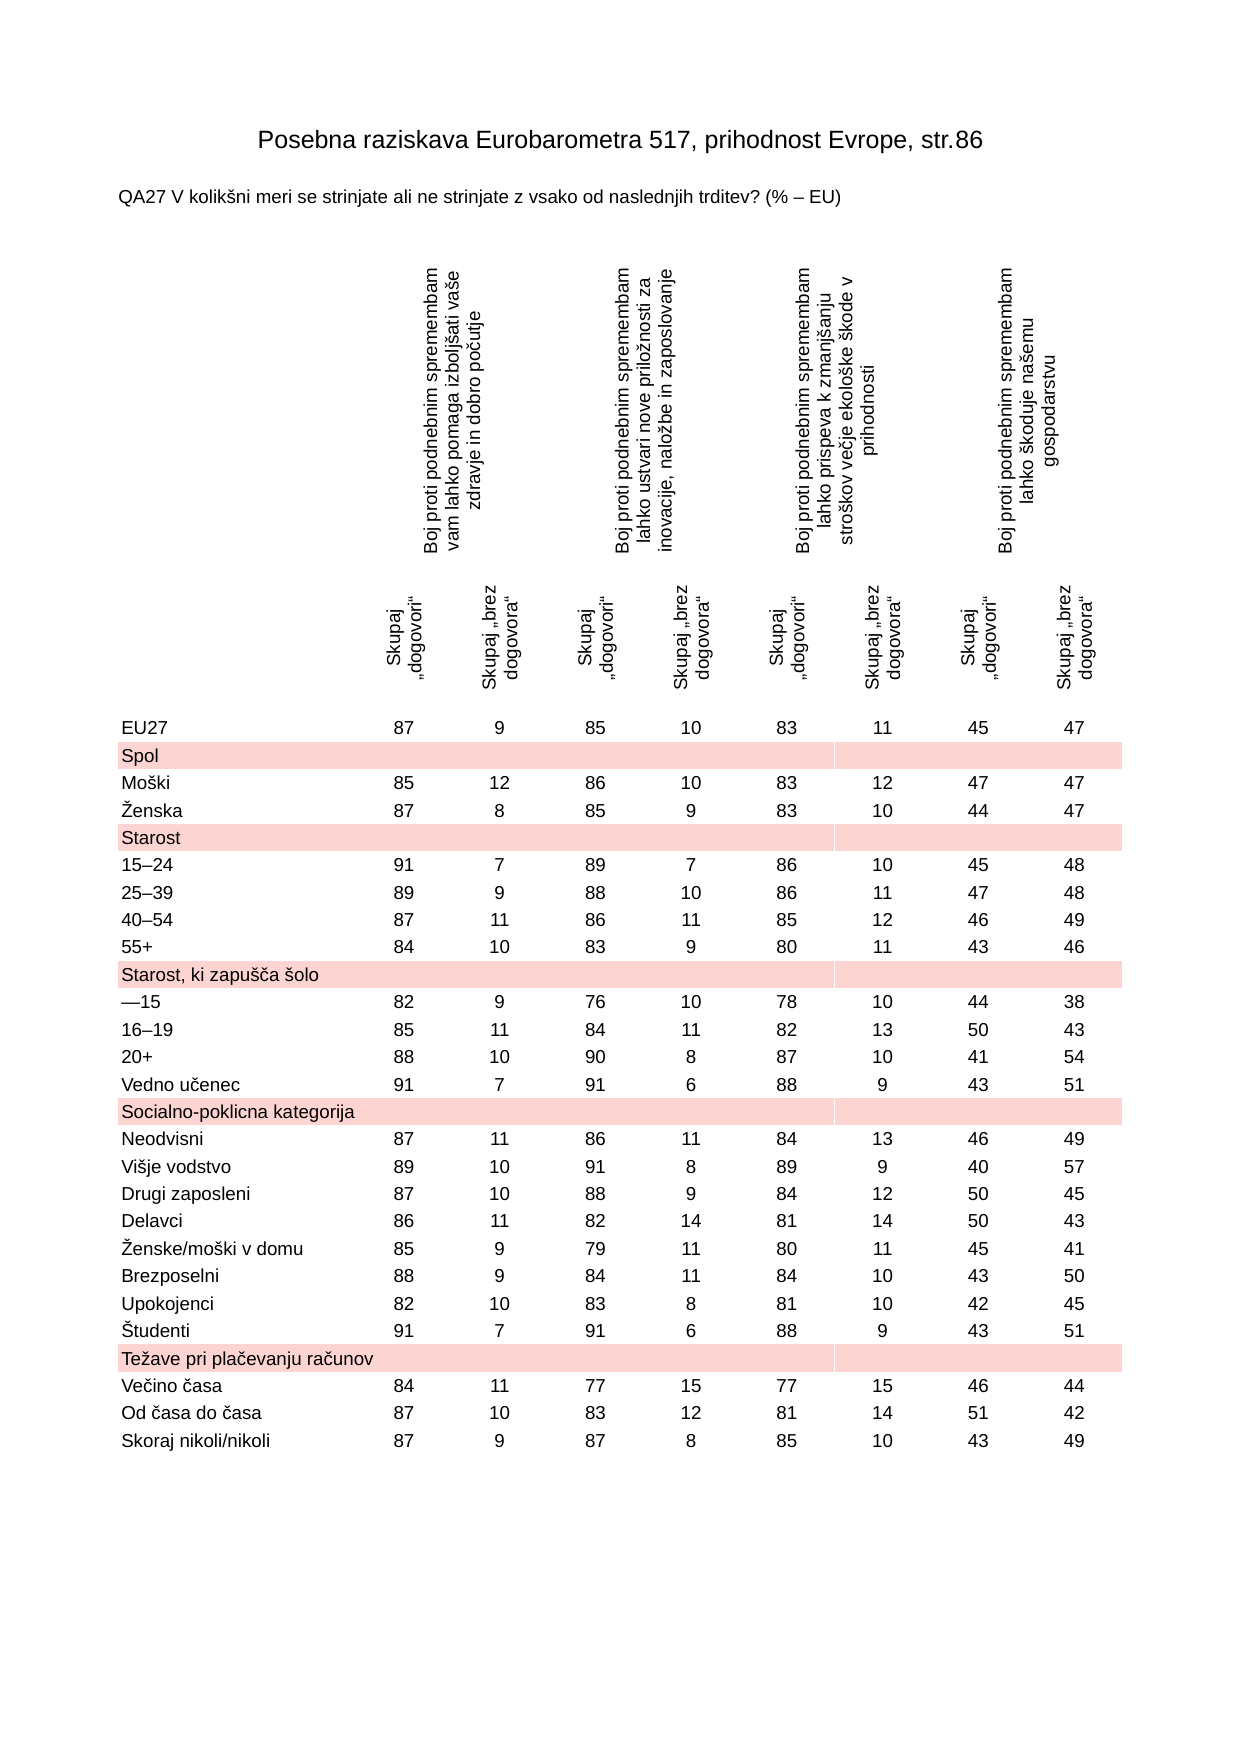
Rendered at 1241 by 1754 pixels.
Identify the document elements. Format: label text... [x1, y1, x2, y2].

table_cell 8 [643, 1427, 739, 1454]
table_cell 46 [930, 906, 1026, 933]
table_cell 42 [930, 1290, 1026, 1317]
table_cell 88 [547, 1180, 643, 1207]
table_cell 86 [547, 906, 643, 933]
table_cell 40–54 [118, 906, 356, 933]
table_cell [1026, 1344, 1122, 1372]
table_cell 9 [452, 1427, 547, 1454]
table_header Boj proti podnebnim spremembam vam lahko pomaga izboljšati vaše zdravje in dobro počutje [356, 260, 547, 562]
table_cell 43 [1026, 1208, 1122, 1235]
table_cell 51 [1026, 1317, 1122, 1344]
table_cell 87 [356, 796, 452, 824]
table_cell 91 [356, 851, 452, 879]
table_cell [1026, 742, 1122, 769]
table_cell 86 [739, 851, 834, 879]
table_cell 87 [356, 1399, 452, 1427]
table_cell 43 [930, 1317, 1026, 1344]
table_cell 49 [1026, 1427, 1122, 1454]
table_cell 40 [930, 1153, 1026, 1180]
table_cell 8 [643, 1043, 739, 1070]
table_cell 51 [930, 1399, 1026, 1427]
table_cell 10 [835, 1262, 930, 1289]
table_cell 86 [739, 879, 834, 906]
table_cell 84 [739, 1125, 834, 1153]
table_cell 89 [356, 1153, 452, 1180]
table_cell 10 [643, 769, 739, 796]
table_cell 12 [835, 906, 930, 933]
table_cell 10 [835, 988, 930, 1016]
table_cell 79 [547, 1235, 643, 1262]
table_cell Skupaj „dogovori“ [930, 562, 1026, 714]
table_cell 84 [547, 1262, 643, 1289]
table_cell Skoraj nikoli/nikoli [118, 1427, 356, 1454]
table_cell 10 [835, 1427, 930, 1454]
table_cell Starost [118, 824, 356, 851]
table_cell 45 [930, 851, 1026, 879]
table_cell [1026, 824, 1122, 851]
table_cell 54 [1026, 1043, 1122, 1070]
table_cell 7 [643, 851, 739, 879]
table_cell [739, 742, 834, 769]
table_cell 9 [452, 1235, 547, 1262]
table_cell 88 [547, 879, 643, 906]
table_cell 6 [643, 1317, 739, 1344]
table_cell 9 [452, 714, 547, 742]
table_cell [452, 961, 547, 988]
text QA27 V kolikšni meri se strinjate ali ne strinjate z vsako od naslednjih trditev? (% – EU) [118, 186, 1122, 208]
table_cell Delavci [118, 1208, 356, 1235]
table_cell 77 [547, 1372, 643, 1399]
table_cell 91 [547, 1317, 643, 1344]
table_cell [452, 824, 547, 851]
table_cell 9 [452, 1262, 547, 1289]
table_cell Upokojenci [118, 1290, 356, 1317]
table_cell 8 [643, 1290, 739, 1317]
table_cell 7 [452, 1070, 547, 1098]
table_cell 13 [835, 1125, 930, 1153]
table_cell 83 [739, 769, 834, 796]
table_cell [835, 961, 930, 988]
table_cell [356, 824, 452, 851]
table_cell [547, 1344, 643, 1372]
table_cell [835, 824, 930, 851]
table_cell 49 [1026, 1125, 1122, 1153]
table_header Boj proti podnebnim spremembam lahko prispeva k zmanjšanju stroškov večje ekološke škode v prihodnosti [739, 260, 930, 562]
table_cell Brezposelni [118, 1262, 356, 1289]
table_cell 87 [356, 714, 452, 742]
table_cell [118, 562, 356, 714]
table_cell 48 [1026, 851, 1122, 879]
table_cell 44 [930, 796, 1026, 824]
table_cell 85 [356, 1016, 452, 1043]
table_cell Višje vodstvo [118, 1153, 356, 1180]
table_cell 47 [1026, 769, 1122, 796]
table_cell 6 [643, 1070, 739, 1098]
table_cell Ženska [118, 796, 356, 824]
table_cell 10 [835, 851, 930, 879]
table_cell 83 [547, 1290, 643, 1317]
table_cell [356, 961, 452, 988]
table_cell 12 [643, 1399, 739, 1427]
table_cell 85 [739, 906, 834, 933]
table_cell 10 [643, 988, 739, 1016]
table_cell 43 [1026, 1016, 1122, 1043]
table_cell 10 [835, 1043, 930, 1070]
table_cell 84 [739, 1180, 834, 1207]
table_cell 85 [547, 796, 643, 824]
table_cell 88 [739, 1317, 834, 1344]
table_cell 11 [452, 1208, 547, 1235]
table_cell Skupaj „dogovori“ [739, 562, 834, 714]
table_cell 84 [739, 1262, 834, 1289]
table_cell 87 [356, 1427, 452, 1454]
table_cell 7 [452, 1317, 547, 1344]
table_cell 84 [547, 1016, 643, 1043]
table_cell [739, 1344, 834, 1372]
table_cell 10 [643, 714, 739, 742]
table_cell 49 [1026, 906, 1122, 933]
table_cell Ženske/moški v domu [118, 1235, 356, 1262]
table_cell 43 [930, 934, 1026, 961]
table_cell Študenti [118, 1317, 356, 1344]
table_cell 86 [356, 1208, 452, 1235]
table_cell [643, 1344, 739, 1372]
table_cell 89 [356, 879, 452, 906]
table_cell [835, 742, 930, 769]
table_cell Neodvisni [118, 1125, 356, 1153]
table_cell 11 [835, 934, 930, 961]
table_cell Drugi zaposleni [118, 1180, 356, 1207]
table_cell 10 [452, 1290, 547, 1317]
table_cell 78 [739, 988, 834, 1016]
table_cell 10 [835, 1290, 930, 1317]
table_cell Moški [118, 769, 356, 796]
table_cell 11 [643, 1125, 739, 1153]
table_cell 81 [739, 1208, 834, 1235]
table_cell 81 [739, 1399, 834, 1427]
table_cell 15–24 [118, 851, 356, 879]
table_cell [452, 742, 547, 769]
table_cell 20+ [118, 1043, 356, 1070]
table_cell [739, 824, 834, 851]
table_cell 83 [547, 934, 643, 961]
table_cell [739, 961, 834, 988]
table_cell Skupaj „dogovori“ [547, 562, 643, 714]
table_cell 42 [1026, 1399, 1122, 1427]
table_cell 77 [739, 1372, 834, 1399]
table_cell [835, 1344, 930, 1372]
table_cell Skupaj „brez dogovora“ [452, 562, 547, 714]
table_cell 45 [1026, 1290, 1122, 1317]
table_cell 9 [835, 1153, 930, 1180]
table_cell 46 [930, 1125, 1026, 1153]
table_cell 9 [452, 879, 547, 906]
table_cell —15 [118, 988, 356, 1016]
table_cell 14 [835, 1208, 930, 1235]
table_cell 11 [452, 906, 547, 933]
table_header [118, 260, 356, 562]
table_cell [547, 961, 643, 988]
table_cell 11 [835, 879, 930, 906]
table_cell [930, 1098, 1026, 1125]
table_cell Od časa do časa [118, 1399, 356, 1427]
table_cell 83 [739, 714, 834, 742]
table_cell [356, 742, 452, 769]
table_cell EU27 [118, 714, 356, 742]
table_cell 82 [739, 1016, 834, 1043]
table_cell 16–19 [118, 1016, 356, 1043]
table_cell 8 [452, 796, 547, 824]
table_cell 81 [739, 1290, 834, 1317]
table_cell 9 [835, 1317, 930, 1344]
table_cell [643, 961, 739, 988]
table_cell 85 [356, 769, 452, 796]
table_header Boj proti podnebnim spremembam lahko ustvari nove priložnosti za inovacije, naložbe in zaposlovanje [547, 260, 739, 562]
table_cell 9 [835, 1070, 930, 1098]
table_cell 84 [356, 1372, 452, 1399]
table_cell 85 [547, 714, 643, 742]
table_cell 11 [643, 1262, 739, 1289]
table_cell 14 [643, 1208, 739, 1235]
table_cell 87 [356, 906, 452, 933]
table_cell 85 [739, 1427, 834, 1454]
table_cell 48 [1026, 879, 1122, 906]
table_cell Skupaj „brez dogovora“ [835, 562, 930, 714]
table_cell [1026, 961, 1122, 988]
table_cell [643, 1098, 739, 1125]
table_cell 10 [452, 1399, 547, 1427]
table_cell 83 [547, 1399, 643, 1427]
table_cell 82 [356, 988, 452, 1016]
table_cell 10 [452, 1180, 547, 1207]
table_cell 14 [835, 1399, 930, 1427]
table_cell 91 [356, 1070, 452, 1098]
table_cell 10 [452, 1043, 547, 1070]
table_cell 45 [1026, 1180, 1122, 1207]
table_cell Vedno učenec [118, 1070, 356, 1098]
table_cell 91 [356, 1317, 452, 1344]
table_cell 9 [643, 934, 739, 961]
table_cell Večino časa [118, 1372, 356, 1399]
table_cell Skupaj „brez dogovora“ [643, 562, 739, 714]
table_cell Socialno-poklicna kategorija [118, 1098, 643, 1125]
table_cell [835, 1098, 930, 1125]
table_cell 41 [1026, 1235, 1122, 1262]
table_cell [739, 1098, 834, 1125]
table_cell 55+ [118, 934, 356, 961]
table_cell 87 [739, 1043, 834, 1070]
table_cell 43 [930, 1262, 1026, 1289]
table_cell 83 [739, 796, 834, 824]
table_cell 47 [1026, 796, 1122, 824]
table_cell 80 [739, 1235, 834, 1262]
table_cell 15 [835, 1372, 930, 1399]
table_cell 82 [547, 1208, 643, 1235]
table_cell [547, 824, 643, 851]
table_cell [930, 1344, 1026, 1372]
table_cell 7 [452, 851, 547, 879]
table_cell 88 [356, 1043, 452, 1070]
table_cell 50 [930, 1180, 1026, 1207]
table_cell 91 [547, 1153, 643, 1180]
table_cell 12 [835, 1180, 930, 1207]
table_cell 87 [356, 1180, 452, 1207]
table_cell Spol [118, 742, 356, 769]
table_cell 86 [547, 769, 643, 796]
table_cell 8 [643, 1153, 739, 1180]
table_cell [930, 824, 1026, 851]
table_cell Skupaj „brez dogovora“ [1026, 562, 1122, 714]
table_cell 87 [356, 1125, 452, 1153]
table_header Boj proti podnebnim spremembam lahko škoduje našemu gospodarstvu [930, 260, 1122, 562]
table_cell 50 [930, 1208, 1026, 1235]
table_cell 82 [356, 1290, 452, 1317]
table_cell [547, 742, 643, 769]
table_cell 76 [547, 988, 643, 1016]
table_cell [930, 961, 1026, 988]
table_cell Skupaj „dogovori“ [356, 562, 452, 714]
table_cell 44 [1026, 1372, 1122, 1399]
table_cell Starost, ki zapušča šolo [118, 961, 356, 988]
table_cell 46 [930, 1372, 1026, 1399]
table_cell 44 [930, 988, 1026, 1016]
table_cell 11 [835, 1235, 930, 1262]
table_cell 38 [1026, 988, 1122, 1016]
table_cell 57 [1026, 1153, 1122, 1180]
table_cell 10 [452, 934, 547, 961]
table_cell 12 [452, 769, 547, 796]
table_cell 84 [356, 934, 452, 961]
table_cell 91 [547, 1070, 643, 1098]
table_cell 11 [835, 714, 930, 742]
table_cell 45 [930, 714, 1026, 742]
table_cell 50 [930, 1016, 1026, 1043]
table_cell 51 [1026, 1070, 1122, 1098]
table_cell 11 [643, 1016, 739, 1043]
table_cell 43 [930, 1070, 1026, 1098]
table_cell [1026, 1098, 1122, 1125]
table_cell 25–39 [118, 879, 356, 906]
table_cell 45 [930, 1235, 1026, 1262]
table_cell 11 [452, 1125, 547, 1153]
table_cell 13 [835, 1016, 930, 1043]
table_cell 47 [1026, 714, 1122, 742]
table_cell 12 [835, 769, 930, 796]
table_cell 9 [643, 1180, 739, 1207]
table_cell 15 [643, 1372, 739, 1399]
table_cell 46 [1026, 934, 1122, 961]
table_cell Težave pri plačevanju računov [118, 1344, 547, 1372]
table_cell 10 [835, 796, 930, 824]
table_cell 87 [547, 1427, 643, 1454]
table_cell 10 [643, 879, 739, 906]
table_cell 50 [1026, 1262, 1122, 1289]
table_cell [643, 824, 739, 851]
table_cell 47 [930, 769, 1026, 796]
table_cell 41 [930, 1043, 1026, 1070]
table_cell 11 [643, 1235, 739, 1262]
table_cell 10 [452, 1153, 547, 1180]
table_cell 43 [930, 1427, 1026, 1454]
table_cell 85 [356, 1235, 452, 1262]
table_cell [930, 742, 1026, 769]
table_cell 90 [547, 1043, 643, 1070]
table_cell 88 [739, 1070, 834, 1098]
table_cell 89 [739, 1153, 834, 1180]
table_cell 11 [452, 1016, 547, 1043]
table_cell 47 [930, 879, 1026, 906]
table_cell 9 [643, 796, 739, 824]
table_cell 11 [643, 906, 739, 933]
table_cell [643, 742, 739, 769]
table_cell 80 [739, 934, 834, 961]
table_cell 9 [452, 988, 547, 1016]
table_cell 86 [547, 1125, 643, 1153]
table_cell 88 [356, 1262, 452, 1289]
table_cell 11 [452, 1372, 547, 1399]
table_cell 89 [547, 851, 643, 879]
